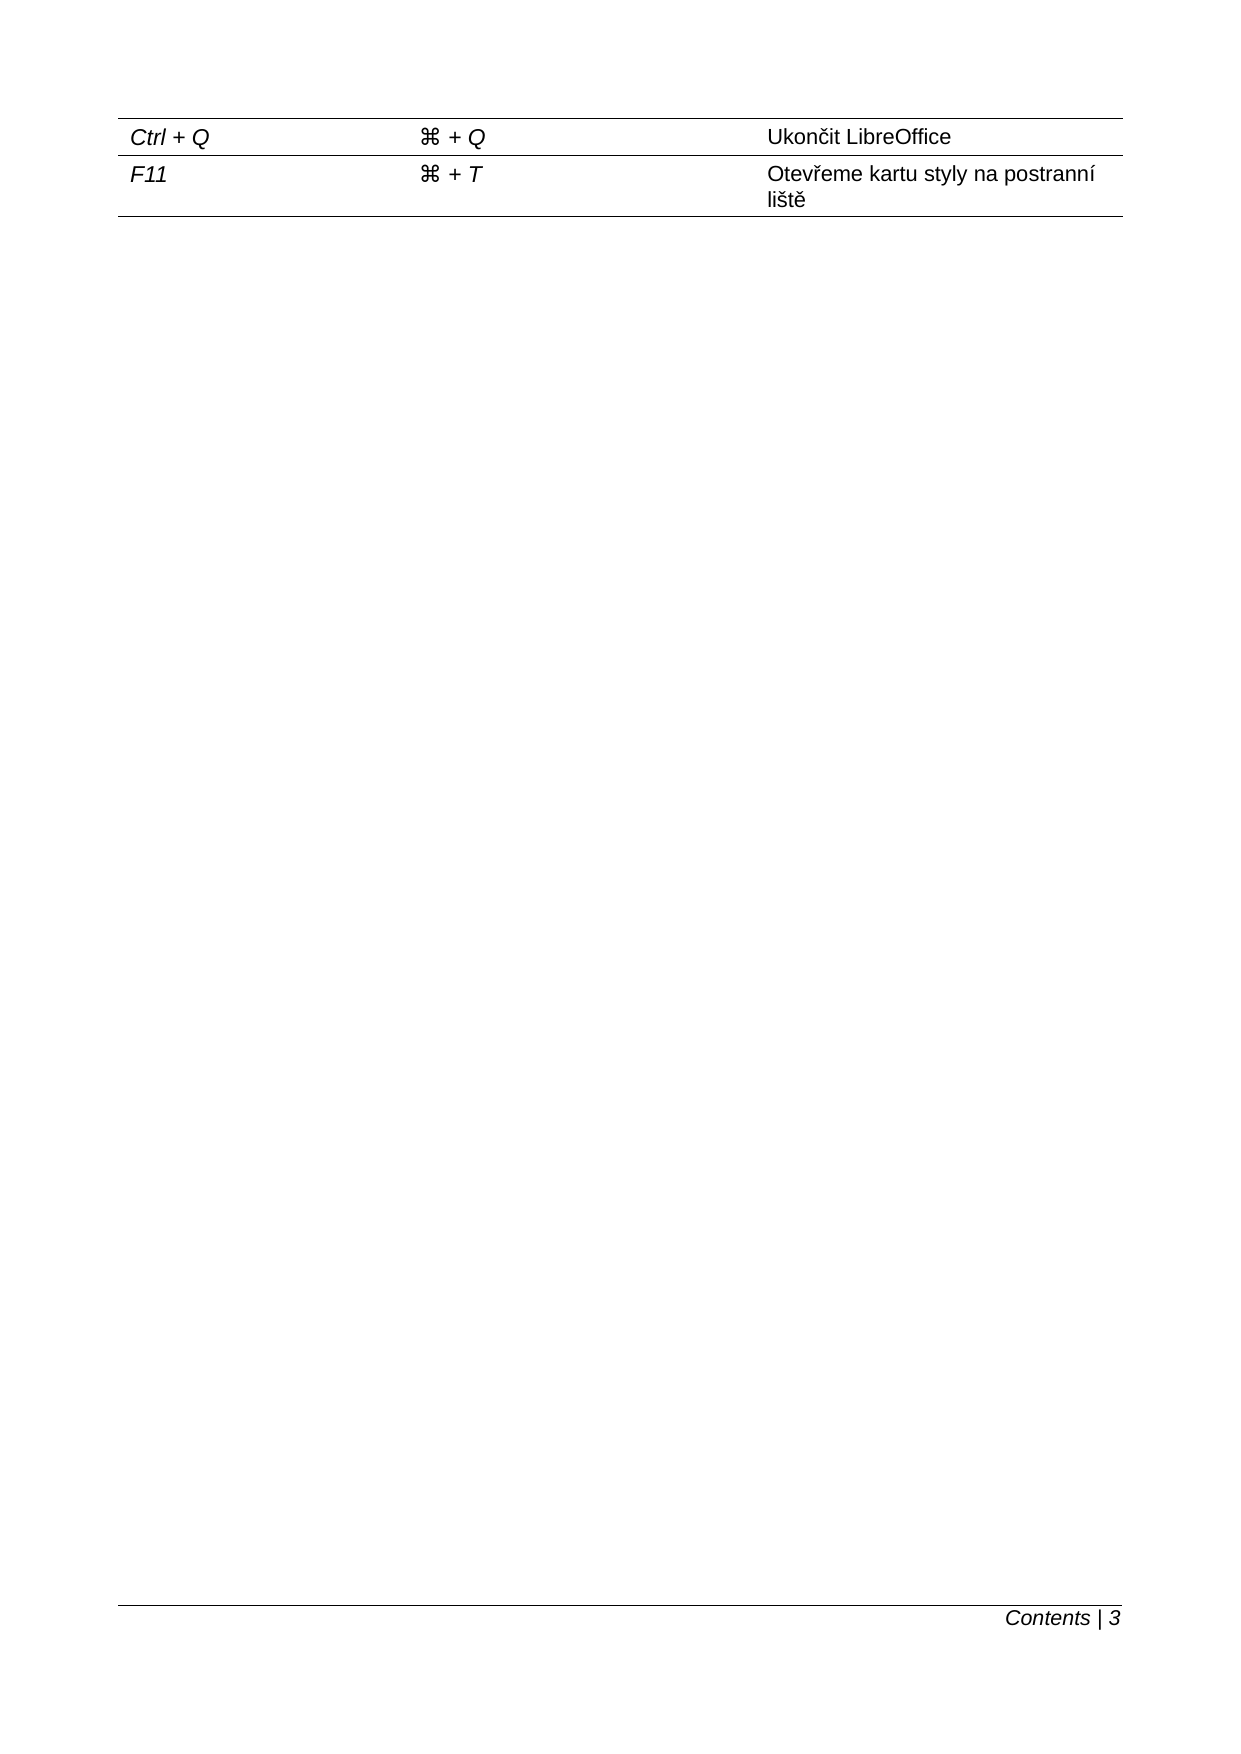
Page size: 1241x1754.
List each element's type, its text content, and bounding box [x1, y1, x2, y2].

table_cell ⌘ + Q [407, 119, 755, 155]
table_cell ⌘ + T [407, 156, 755, 216]
table_cell Ukončit LibreOffice [755, 119, 1123, 155]
table_cell Ctrl + Q [118, 119, 407, 155]
table_cell F11 [118, 156, 407, 216]
table_cell Otevřeme kartu styly na postranní liště [755, 156, 1123, 216]
